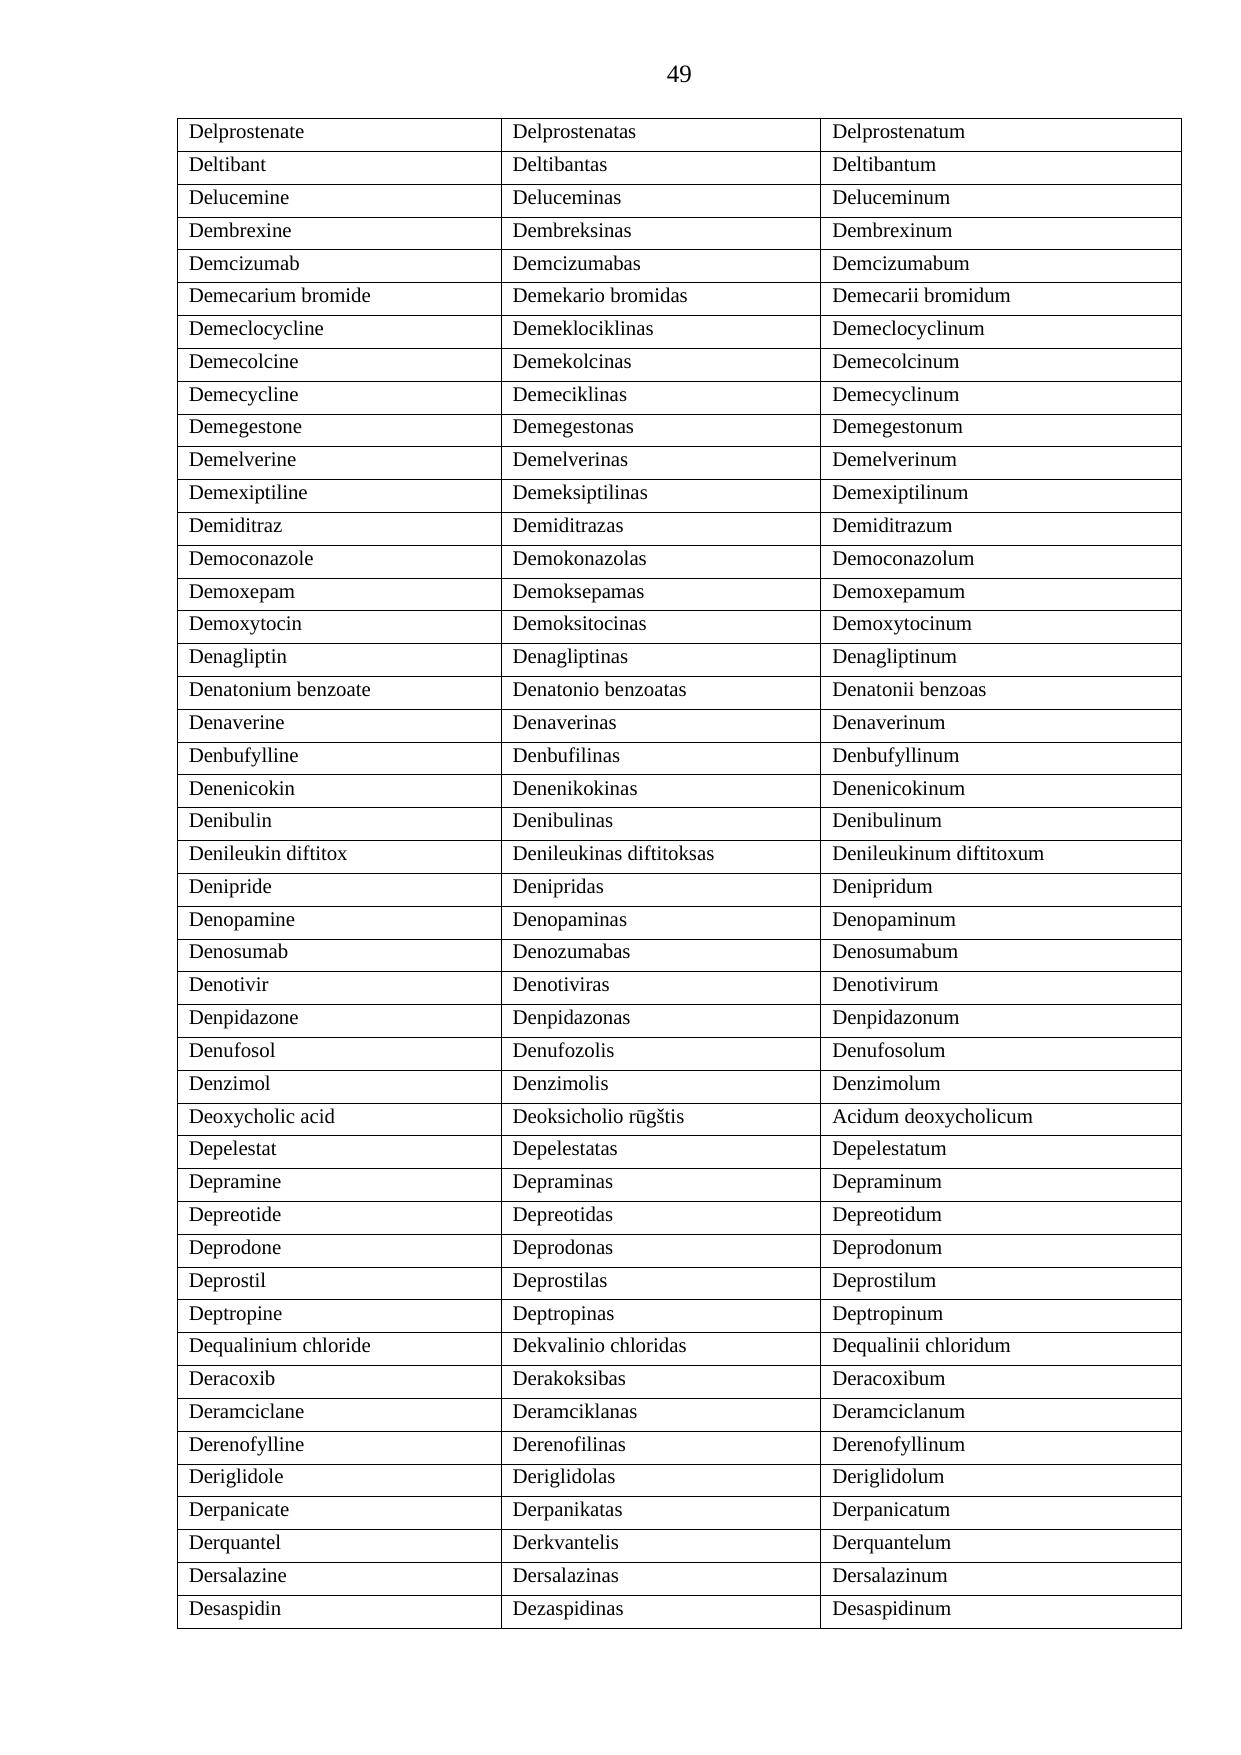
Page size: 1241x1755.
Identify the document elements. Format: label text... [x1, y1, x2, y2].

table_cell Deramciclanum [821, 1399, 1181, 1431]
table_cell Demecolcine [178, 349, 501, 381]
table_cell Demcizumab [178, 250, 501, 282]
table_cell Demelverinum [821, 447, 1181, 479]
table_cell Dersalazinum [821, 1563, 1181, 1595]
table_cell Denozumabas [502, 940, 820, 971]
table_cell Denibulinum [821, 808, 1181, 840]
table_cell Denipridum [821, 874, 1181, 906]
table_cell Demoxytocin [178, 611, 501, 643]
table_cell Demelverine [178, 447, 501, 479]
table_cell Denotiviras [502, 972, 820, 1004]
table_cell Dequalinium chloride [178, 1333, 501, 1365]
table_cell Delprostenate [178, 119, 501, 151]
table_cell Denufozolis [502, 1038, 820, 1070]
table_cell Derpanicate [178, 1497, 501, 1529]
table_cell Depreotidum [821, 1202, 1181, 1234]
table_cell Denatonii benzoas [821, 677, 1181, 709]
table_cell Depreotide [178, 1202, 501, 1234]
table_cell Derpanikatas [502, 1497, 820, 1529]
table_cell Deriglidole [178, 1465, 501, 1496]
table_cell Deprodonum [821, 1235, 1181, 1267]
table_cell Denufosol [178, 1038, 501, 1070]
table_cell Denopaminas [502, 907, 820, 938]
table_cell Demecycline [178, 382, 501, 413]
table_cell Depraminas [502, 1169, 820, 1201]
table_cell Denileukinas diftitoksas [502, 841, 820, 873]
table_cell Denpidazonum [821, 1005, 1181, 1037]
table_cell Demecyclinum [821, 382, 1181, 413]
table_cell Depraminum [821, 1169, 1181, 1201]
table_cell Demiditraz [178, 513, 501, 545]
table_cell Demeksiptilinas [502, 480, 820, 512]
table_cell Demoksitocinas [502, 611, 820, 643]
table_cell Derkvantelis [502, 1530, 820, 1562]
table_cell Desaspidin [178, 1596, 501, 1627]
table_cell Acidum deoxycholicum [821, 1104, 1181, 1135]
table_cell Denipride [178, 874, 501, 906]
table_cell Demexiptilinum [821, 480, 1181, 512]
table_cell Dembrexinum [821, 218, 1181, 249]
table_cell Demeciklinas [502, 382, 820, 413]
table_cell Demeclocyclinum [821, 316, 1181, 348]
table_cell Deltibant [178, 152, 501, 184]
table_cell Denenikokinas [502, 775, 820, 807]
table_cell Demegestone [178, 415, 501, 446]
table_cell Deprodonas [502, 1235, 820, 1267]
table_cell Depramine [178, 1169, 501, 1201]
table_cell Deluceminas [502, 185, 820, 217]
table_cell Delucemine [178, 185, 501, 217]
table_cell Denotivirum [821, 972, 1181, 1004]
table_cell Depelestatas [502, 1136, 820, 1168]
table_cell Dezaspidinas [502, 1596, 820, 1627]
table_cell Dembreksinas [502, 218, 820, 249]
table_cell Deprostilum [821, 1268, 1181, 1299]
table_cell Denagliptinas [502, 644, 820, 676]
table_cell Deramciklanas [502, 1399, 820, 1431]
table_cell Denibulin [178, 808, 501, 840]
table_cell Denufosolum [821, 1038, 1181, 1070]
table_cell Demegestonas [502, 415, 820, 446]
table_cell Deriglidolum [821, 1465, 1181, 1496]
table_cell Denotivir [178, 972, 501, 1004]
table_cell Deptropinas [502, 1300, 820, 1332]
table_cell Democonazole [178, 546, 501, 577]
table_cell Denileukin diftitox [178, 841, 501, 873]
table_cell Denenicokinum [821, 775, 1181, 807]
table_cell Denagliptinum [821, 644, 1181, 676]
table_cell Denzimol [178, 1071, 501, 1102]
table_cell Deluceminum [821, 185, 1181, 217]
table_cell Deltibantum [821, 152, 1181, 184]
table_cell Demekario bromidas [502, 283, 820, 315]
table_cell Denpidazonas [502, 1005, 820, 1037]
table_cell Denbufyllinum [821, 743, 1181, 774]
table_cell Demcizumabas [502, 250, 820, 282]
table_cell Denenicokin [178, 775, 501, 807]
table_cell Denibulinas [502, 808, 820, 840]
table_cell Deprostilas [502, 1268, 820, 1299]
table_cell Denbufylline [178, 743, 501, 774]
table_cell Deracoxib [178, 1366, 501, 1398]
table_cell Demeklociklinas [502, 316, 820, 348]
table_cell Demoksepamas [502, 579, 820, 610]
table_cell Democonazolum [821, 546, 1181, 577]
table_cell Demelverinas [502, 447, 820, 479]
table_cell Depelestatum [821, 1136, 1181, 1168]
table_cell Denipridas [502, 874, 820, 906]
table_cell Demegestonum [821, 415, 1181, 446]
table_cell Dembrexine [178, 218, 501, 249]
table_cell Depelestat [178, 1136, 501, 1168]
table_cell Derquantel [178, 1530, 501, 1562]
table_cell Deptropine [178, 1300, 501, 1332]
table_cell Dequalinii chloridum [821, 1333, 1181, 1365]
table_cell Deltibantas [502, 152, 820, 184]
table_cell Denpidazone [178, 1005, 501, 1037]
table_cell Demiditrazas [502, 513, 820, 545]
table_cell Dersalazine [178, 1563, 501, 1595]
table_cell Demoxepam [178, 579, 501, 610]
table_cell Dekvalinio chloridas [502, 1333, 820, 1365]
table_cell Denatonium benzoate [178, 677, 501, 709]
table_cell Denbufilinas [502, 743, 820, 774]
table_cell Demeclocycline [178, 316, 501, 348]
table_cell Deriglidolas [502, 1465, 820, 1496]
table_cell Demoxepamum [821, 579, 1181, 610]
table_cell Deoksicholio rūgštis [502, 1104, 820, 1135]
table_cell Denagliptin [178, 644, 501, 676]
table_cell Demexiptiline [178, 480, 501, 512]
table_cell Denosumab [178, 940, 501, 971]
table_cell Deoxycholic acid [178, 1104, 501, 1135]
table_cell Denzimolum [821, 1071, 1181, 1102]
table_cell Demecolcinum [821, 349, 1181, 381]
table_cell Denaverinas [502, 710, 820, 742]
table_cell Denaverine [178, 710, 501, 742]
table_cell Demecarium bromide [178, 283, 501, 315]
table_cell Demoxytocinum [821, 611, 1181, 643]
table_cell Demokonazolas [502, 546, 820, 577]
table_cell Desaspidinum [821, 1596, 1181, 1627]
table_cell Derenofylline [178, 1432, 501, 1463]
table_cell Demcizumabum [821, 250, 1181, 282]
table_cell Deptropinum [821, 1300, 1181, 1332]
table_cell Denopamine [178, 907, 501, 938]
table_cell Deprostil [178, 1268, 501, 1299]
table_cell Demekolcinas [502, 349, 820, 381]
table_cell Derakoksibas [502, 1366, 820, 1398]
table_cell Derpanicatum [821, 1497, 1181, 1529]
table_cell Derenofyllinum [821, 1432, 1181, 1463]
table_cell Denaverinum [821, 710, 1181, 742]
table_cell Derquantelum [821, 1530, 1181, 1562]
table_cell Demecarii bromidum [821, 283, 1181, 315]
table_cell Demiditrazum [821, 513, 1181, 545]
table_cell Denileukinum diftitoxum [821, 841, 1181, 873]
table_cell Derenofilinas [502, 1432, 820, 1463]
table_cell Denosumabum [821, 940, 1181, 971]
table_cell Delprostenatas [502, 119, 820, 151]
table_cell Dersalazinas [502, 1563, 820, 1595]
table_cell Delprostenatum [821, 119, 1181, 151]
table_cell Denopaminum [821, 907, 1181, 938]
table_cell Deprodone [178, 1235, 501, 1267]
table_cell Deramciclane [178, 1399, 501, 1431]
table_cell Deracoxibum [821, 1366, 1181, 1398]
table_cell Depreotidas [502, 1202, 820, 1234]
table_cell Denatonio benzoatas [502, 677, 820, 709]
table_cell Denzimolis [502, 1071, 820, 1102]
